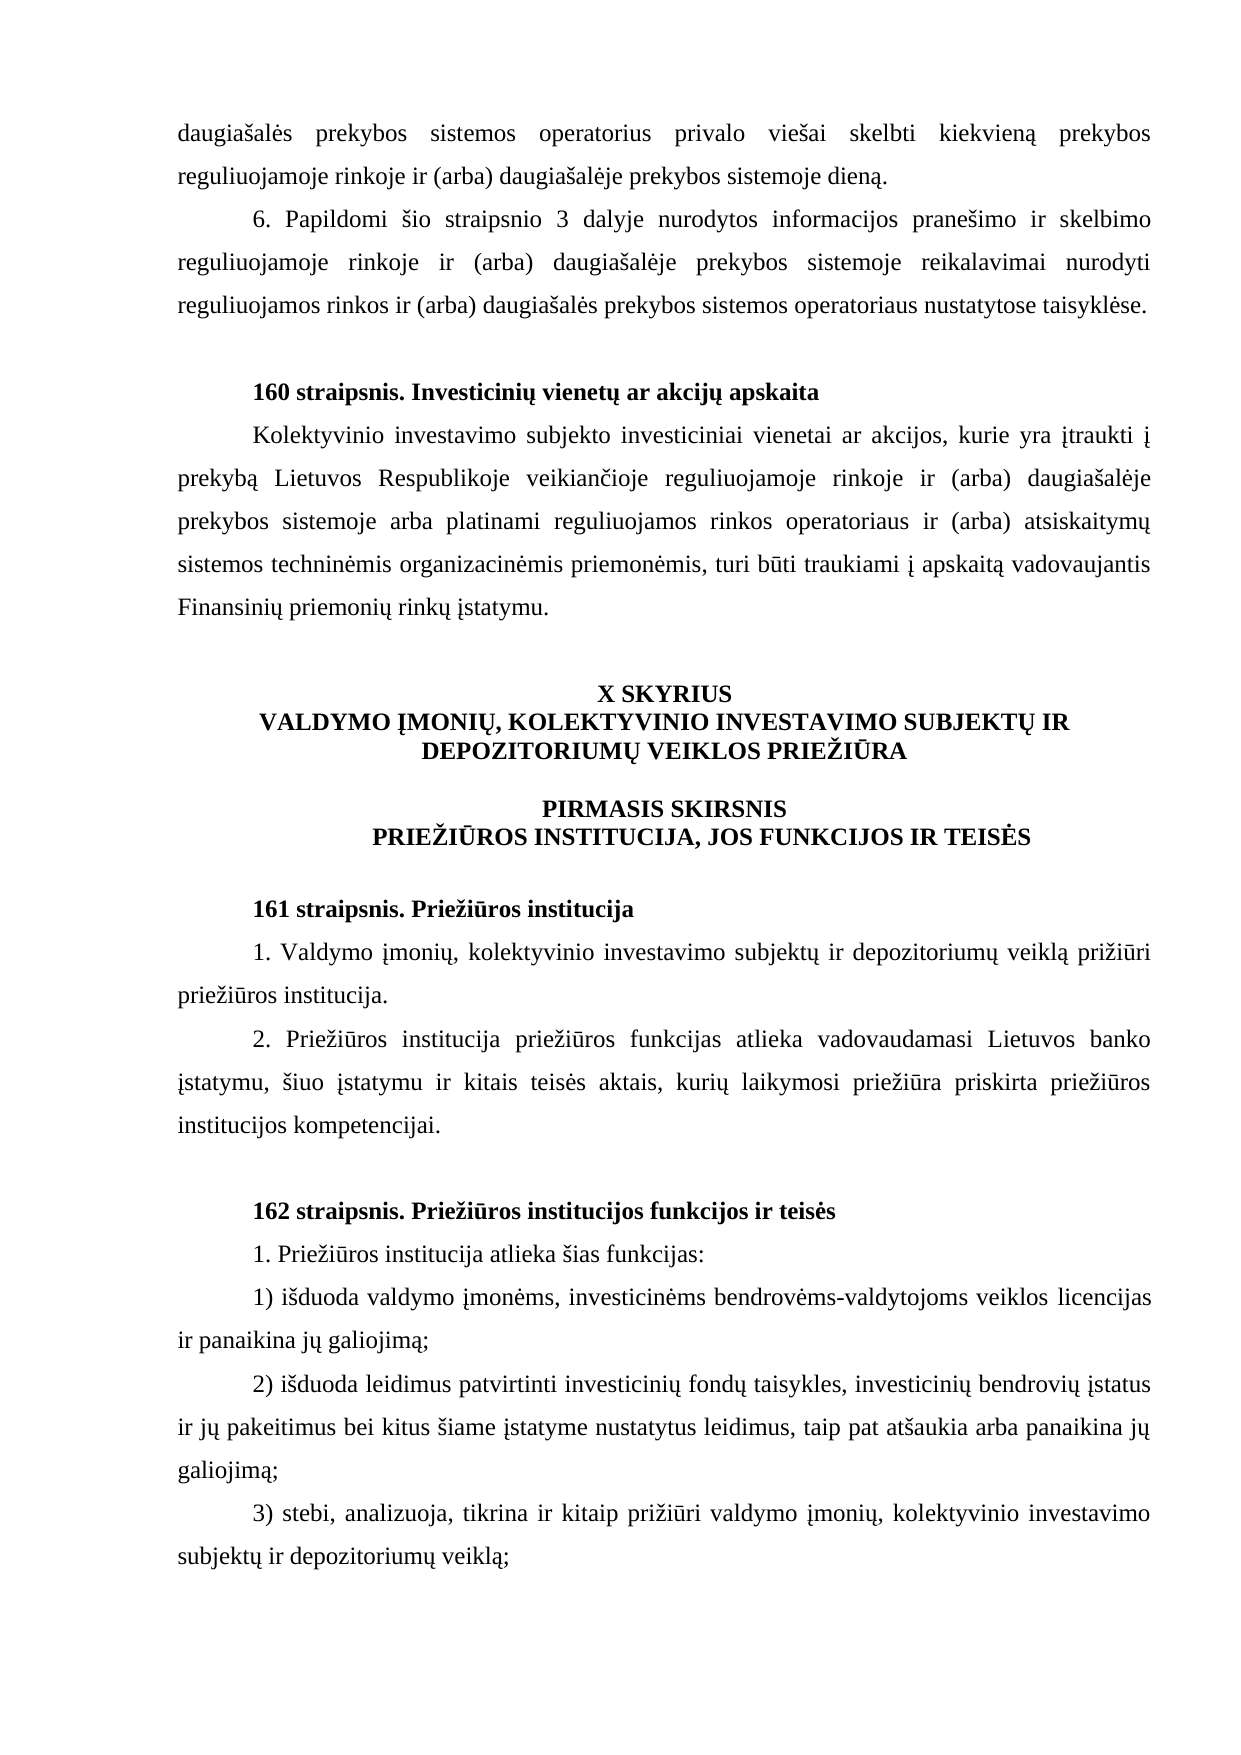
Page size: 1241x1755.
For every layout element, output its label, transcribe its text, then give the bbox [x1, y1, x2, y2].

text 161 straipsnis. Priežiūros institucija [177, 894, 1152, 923]
text daugiašalės prekybos sistemos operatorius privalo viešai skelbti kiekvieną prekybos reguliuojamoje rinkoje ir (arba) daugiašalėje prekybos sistemoje dieną. [177, 118, 1152, 190]
text 1. Priežiūros institucija atlieka šias funkcijas: [177, 1239, 1152, 1268]
text 1) išduoda valdymo įmonėms, investicinėms bendrovėms-valdytojoms veiklos licencijas ir panaikina jų galiojimą; [177, 1282, 1152, 1354]
text 160 straipsnis. Investicinių vienetų ar akcijų apskaita [252, 377, 1152, 406]
text VALDYMO ĮMONIŲ, KOLEKTYVINIO INVESTAVIMO SUBJEKTŲ IR DEPOZITORIUMŲ VEIKLOS PRIEŽIŪRA [177, 707, 1152, 765]
text PRIEŽIŪROS INSTITUCIJA, JOS FUNKCIJOS IR TEISĖS [177, 822, 1152, 851]
text Kolektyvinio investavimo subjekto investiciniai vienetai ar akcijos, kurie yra įtraukti į prekybą Lietuvos Respublikoje veikiančioje reguliuojamoje rinkoje ir (arba) daugiašalėje prekybos sistemoje arba platinami reguliuojamos rinkos operatoriaus ir (arba) atsiskaitymų sistemos techninėmis organizacinėmis priemonėmis, turi būti traukiami į apskaitą vadovaujantis Finansinių priemonių rinkų įstatymu. [177, 420, 1152, 621]
text 6. Papildomi šio straipsnio 3 dalyje nurodytos informacijos pranešimo ir skelbimo reguliuojamoje rinkoje ir (arba) daugiašalėje prekybos sistemoje reikalavimai nurodyti reguliuojamos rinkos ir (arba) daugiašalės prekybos sistemos operatoriaus nustatytose taisyklėse. [177, 204, 1152, 319]
text 2) išduoda leidimus patvirtinti investicinių fondų taisykles, investicinių bendrovių įstatus ir jų pakeitimus bei kitus šiame įstatyme nustatytus leidimus, taip pat atšaukia arba panaikina jų galiojimą; [177, 1369, 1152, 1484]
text X SKYRIUS [177, 679, 1152, 707]
text PIRMASIS SKIRSNIS [177, 794, 1152, 822]
text 162 straipsnis. Priežiūros institucijos funkcijos ir teisės [177, 1196, 1152, 1225]
text 3) stebi, analizuoja, tikrina ir kitaip prižiūri valdymo įmonių, kolektyvinio investavimo subjektų ir depozitoriumų veiklą; [177, 1498, 1152, 1570]
text 2. Priežiūros institucija priežiūros funkcijas atlieka vadovaudamasi Lietuvos banko įstatymu, šiuo įstatymu ir kitais teisės aktais, kurių laikymosi priežiūra priskirta priežiūros institucijos kompetencijai. [177, 1024, 1152, 1139]
text 1. Valdymo įmonių, kolektyvinio investavimo subjektų ir depozitoriumų veiklą prižiūri priežiūros institucija. [177, 937, 1152, 1009]
